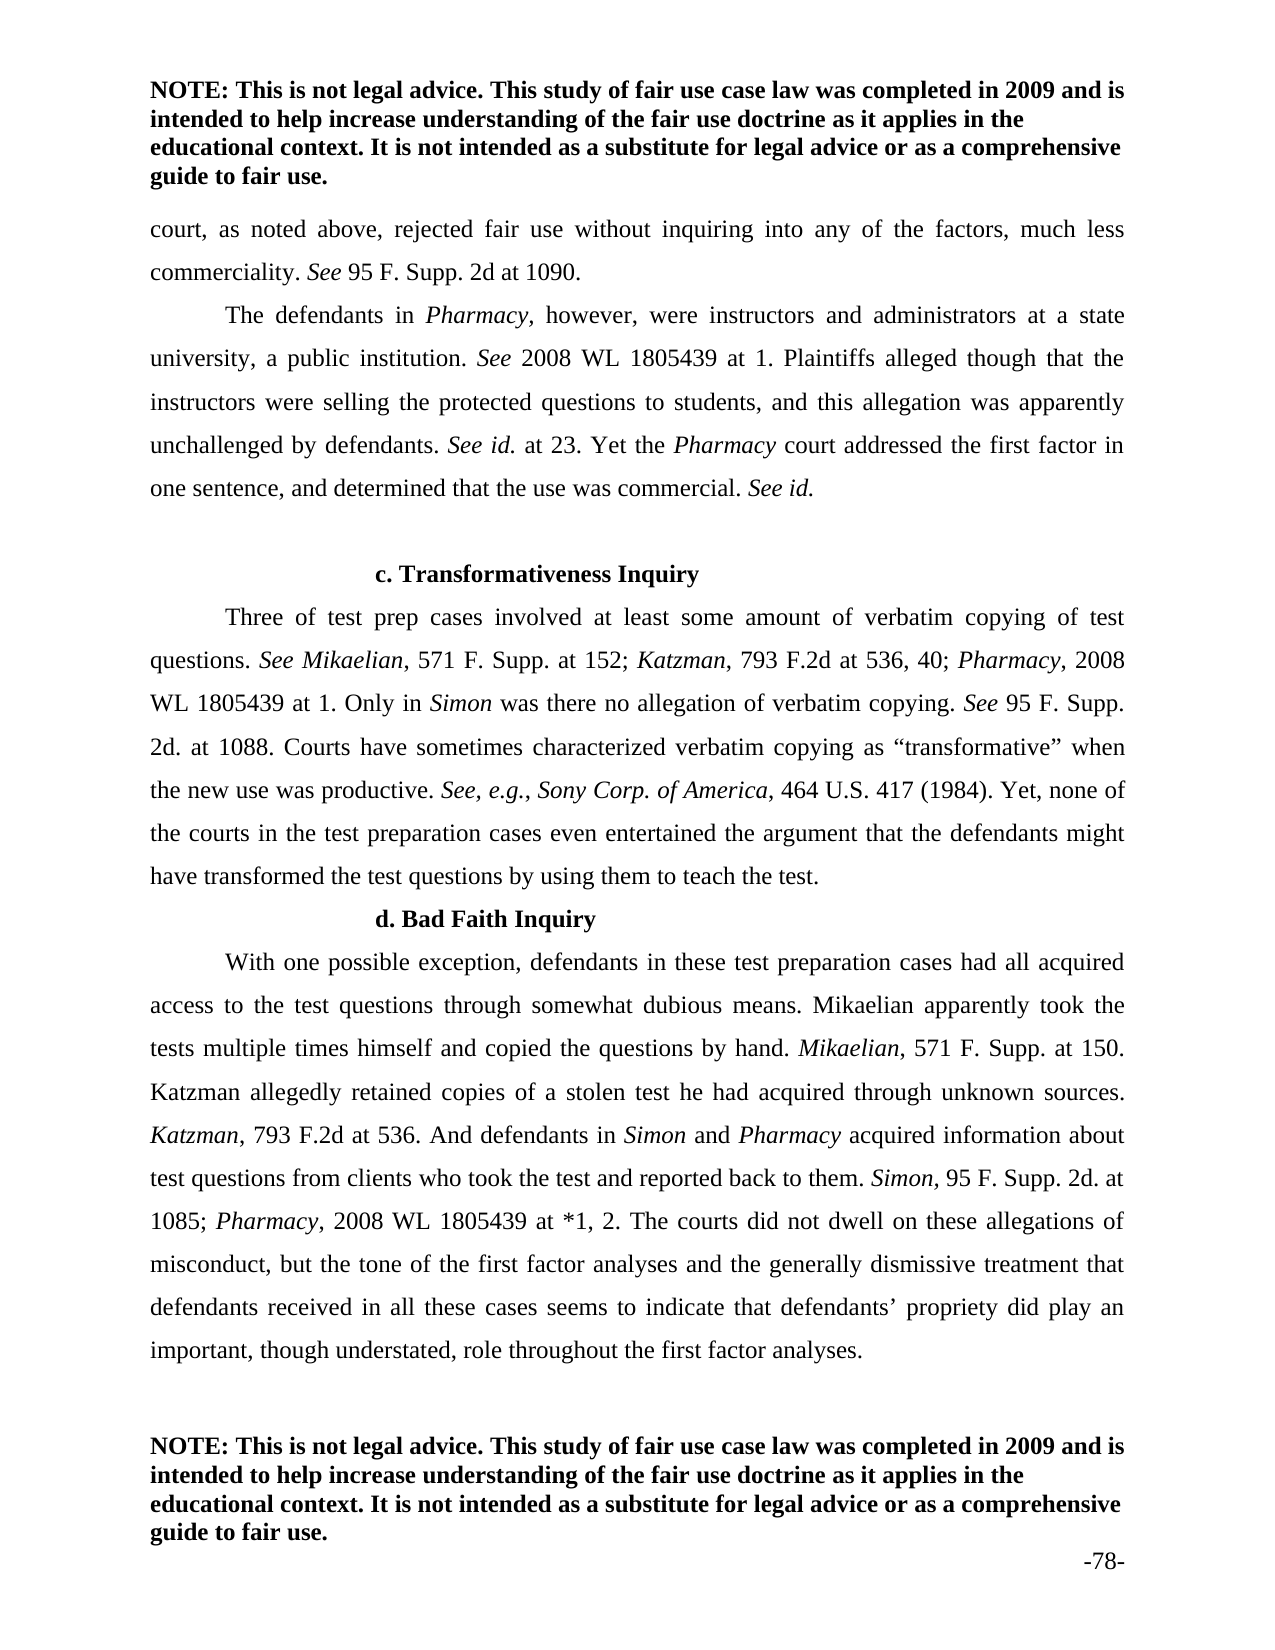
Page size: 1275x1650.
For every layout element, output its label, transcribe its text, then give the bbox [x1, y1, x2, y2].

subtitle c. Transformativeness Inquiry [375, 559, 1125, 588]
text The defendants in Pharmacy, however, were instructors and administrators at a state university, a public institution. See 2008 WL 1805439 at 1. Plaintiffs alleged though that the instructors were selling the protected questions to students, and this allegation was apparently unchallenged by defendants. See id. at 23. Yet the Pharmacy court addressed the first factor in one sentence, and determined that the use was commercial. See id. [150, 300, 1125, 502]
subtitle d. Bad Faith Inquiry [375, 904, 1125, 933]
text court, as noted above, rejected fair use without inquiring into any of the factors, much less commerciality. See 95 F. Supp. 2d at 1090. [150, 214, 1125, 286]
text With one possible exception, defendants in these test preparation cases had all acquired access to the test questions through somewhat dubious means. Mikaelian apparently took the tests multiple times himself and copied the questions by hand. Mikaelian, 571 F. Supp. at 150. Katzman allegedly retained copies of a stolen test he had acquired through unknown sources. Katzman, 793 F.2d at 536. And defendants in Simon and Pharmacy acquired information about test questions from clients who took the test and reported back to them. Simon, 95 F. Supp. 2d. at 1085; Pharmacy, 2008 WL 1805439 at *1, 2. The courts did not dwell on these allegations of misconduct, but the tone of the first factor analyses and the generally dismissive treatment that defendants received in all these cases seems to indicate that defendants’ propriety did play an important, though understated, role throughout the first factor analyses. [150, 947, 1125, 1364]
text Three of test prep cases involved at least some amount of verbatim copying of test questions. See Mikaelian, 571 F. Supp. at 152; Katzman, 793 F.2d at 536, 40; Pharmacy, 2008 WL 1805439 at 1. Only in Simon was there no allegation of verbatim copying. See 95 F. Supp. 2d. at 1088. Courts have sometimes characterized verbatim copying as “transformative” when the new use was productive. See, e.g., Sony Corp. of America, 464 U.S. 417 (1984). Yet, none of the courts in the test preparation cases even entertained the argument that the defendants might have transformed the test questions by using them to teach the test. [150, 602, 1125, 890]
